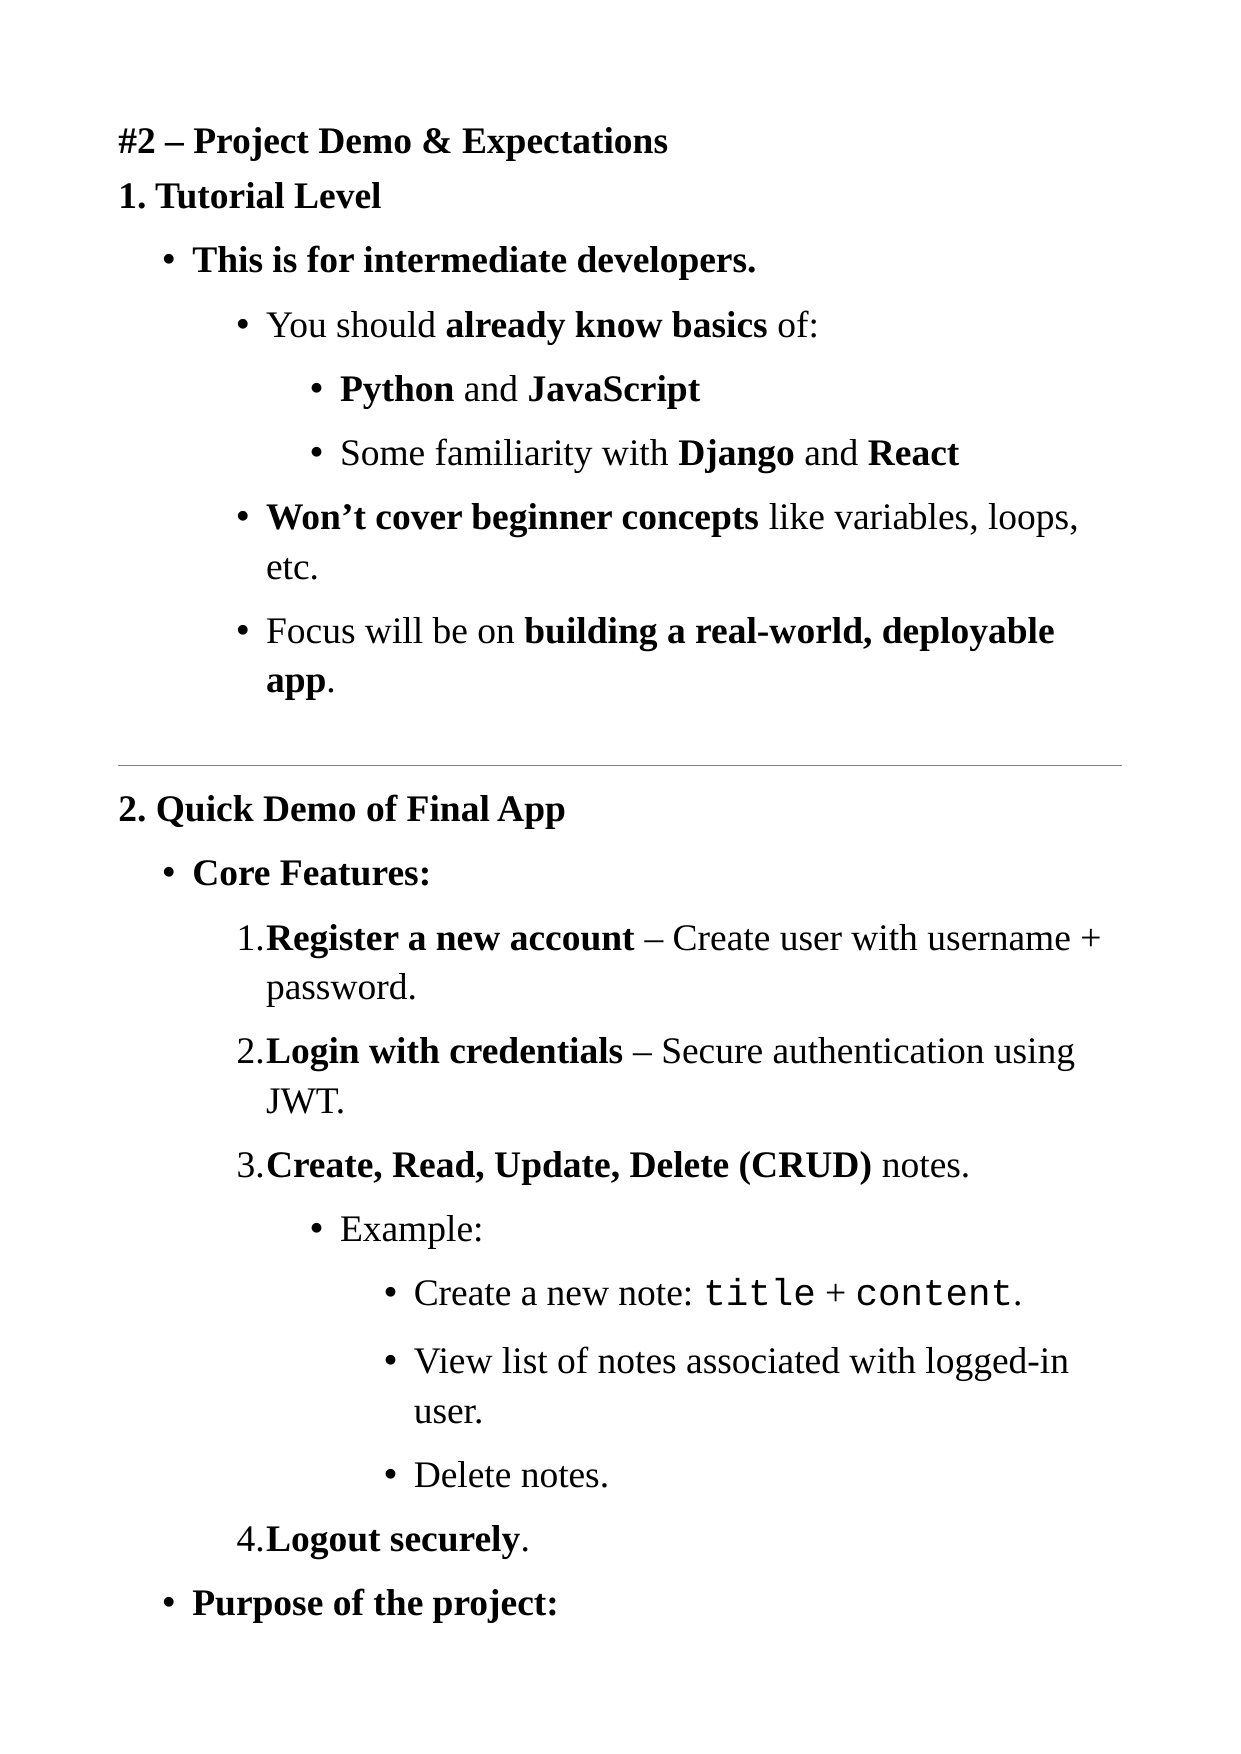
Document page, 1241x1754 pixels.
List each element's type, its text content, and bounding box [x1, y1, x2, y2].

subtitle 2. Quick Demo of Final App [118, 787, 1122, 830]
subtitle #2 – Project Demo & Expectations [118, 118, 1122, 161]
list View list of notes associated with logged-in user. [384, 1338, 1122, 1431]
list Delete notes. [384, 1452, 1122, 1495]
list Focus will be on building a real-world, deployable app. [236, 608, 1122, 701]
list Purpose of the project: [162, 1581, 1122, 1624]
list Core Features: [162, 851, 1122, 894]
list Create, Read, Update, Delete (CRUD) notes. [236, 1142, 1122, 1186]
list Won’t cover beginner concepts like variables, loops, etc. [236, 494, 1122, 587]
list Logout securely. [236, 1516, 1122, 1559]
list Example: [310, 1207, 1122, 1250]
list You should already know basics of: [236, 302, 1122, 345]
list Create a new note: title + content. [384, 1271, 1122, 1317]
list Login with credentials – Secure authentication using JWT. [236, 1029, 1122, 1121]
list Some familiarity with Django and React [310, 430, 1122, 473]
list This is for intermediate developers. [162, 238, 1122, 281]
subtitle 1. Tutorial Level [118, 174, 1122, 217]
list Python and JavaScript [310, 366, 1122, 409]
list Register a new account – Create user with username + password. [236, 915, 1122, 1008]
